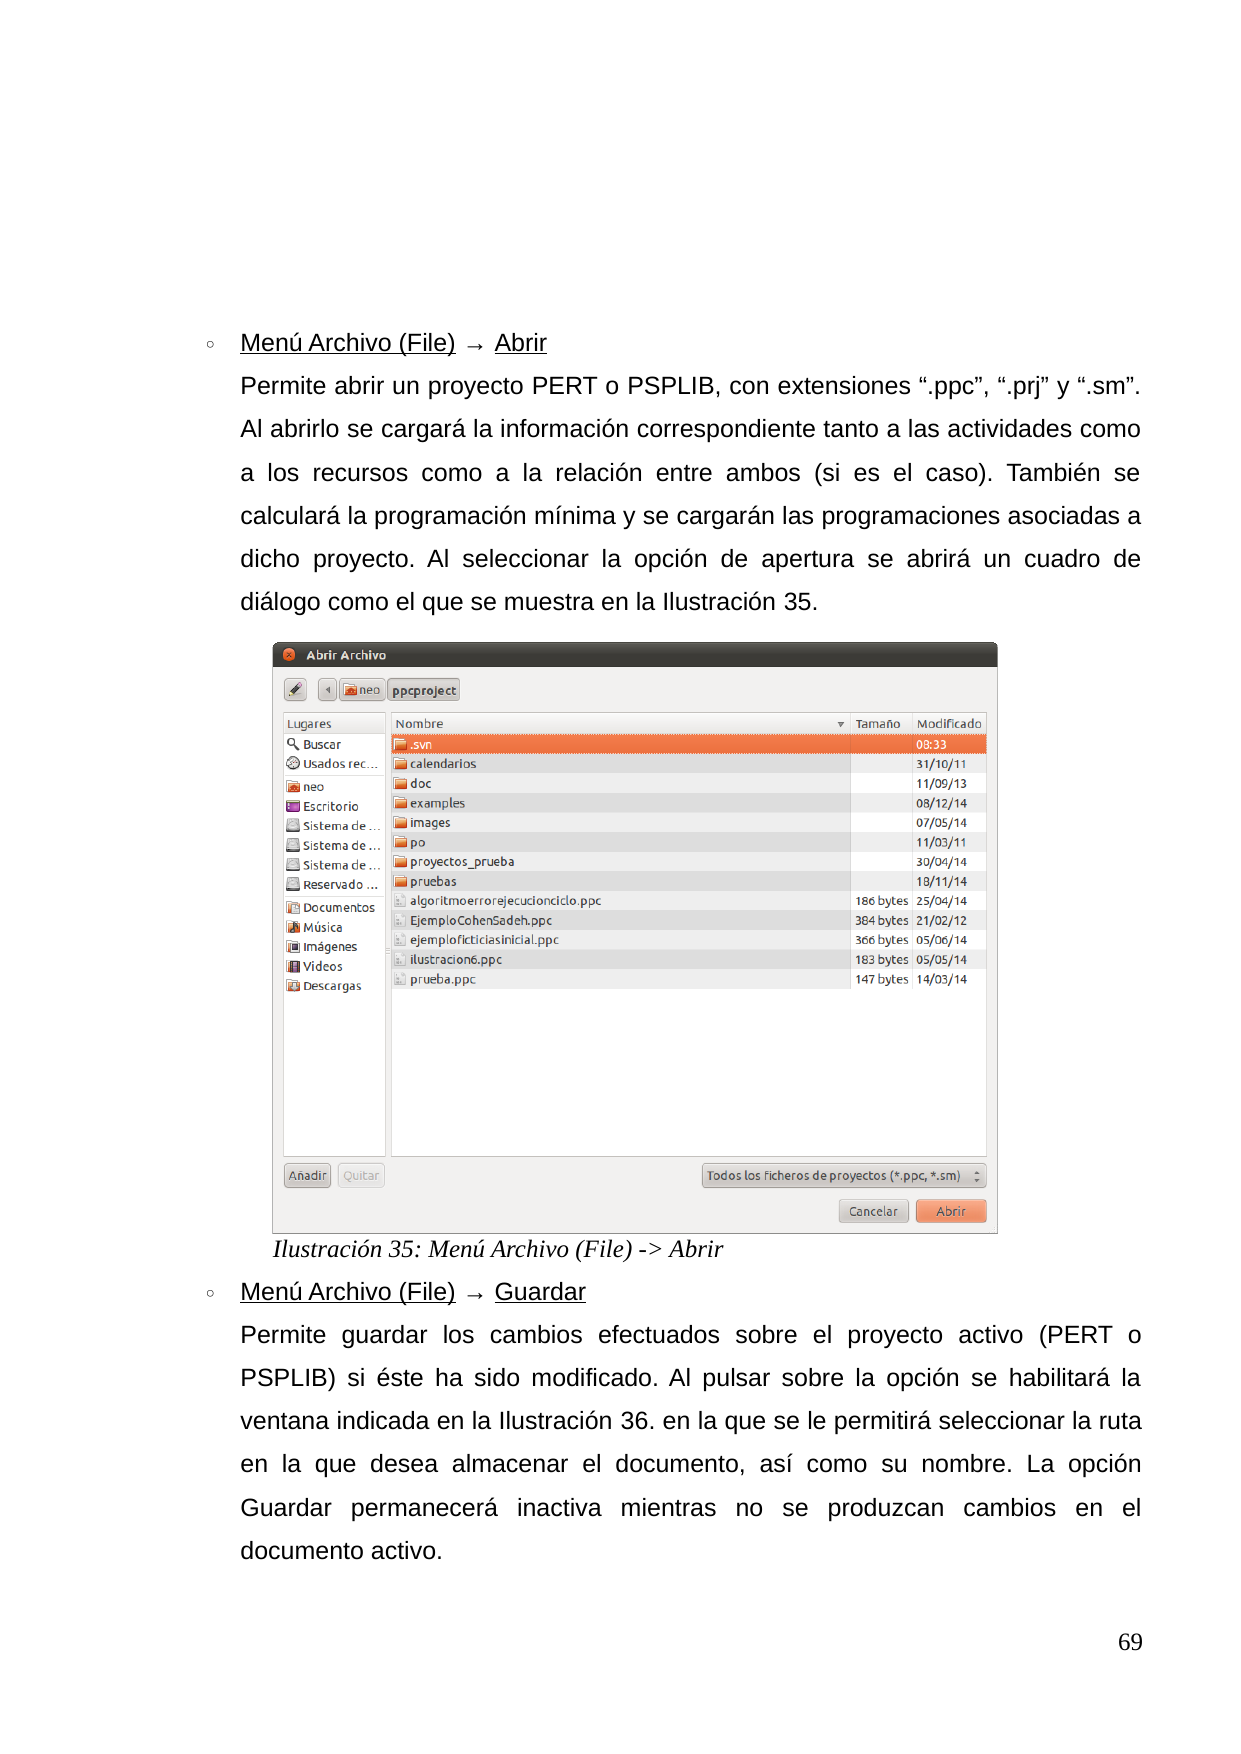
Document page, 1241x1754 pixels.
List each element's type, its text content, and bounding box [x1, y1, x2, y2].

picture [272, 642, 998, 1234]
text Ilustración 35: Menú Archivo (File) -> Abrir [273, 1234, 998, 1262]
list Menú Archivo (File) → Abrir [203, 328, 1143, 357]
list Permite guardar los cambios efectuados sobre el proyecto activo (PERT o PSPLIB) si éste ha sido modificado. Al pulsar sobre la opción se habilitará la ventana indicada en la Ilustración 36. en la que se le permitirá seleccionar la ruta en la que desea almacenar el documento, así como su nombre. La opción Guardar permanecerá inactiva mientras no se produzcan cambios en el documento activo. [203, 1320, 1143, 1564]
list Menú Archivo (File) → Guardar [203, 1277, 1143, 1306]
list Permite abrir un proyecto PERT o PSPLIB, con extensiones “.ppc”, “.prj” y “.sm”. Al abrirlo se cargará la información correspondiente tanto a las actividades como a los recursos como a la relación entre ambos (si es el caso). También se calculará la programación mínima y se cargarán las programaciones asociadas a dicho proyecto. Al seleccionar la opción de apertura se abrirá un cuadro de diálogo como el que se muestra en la Ilustración 35. [203, 371, 1143, 616]
